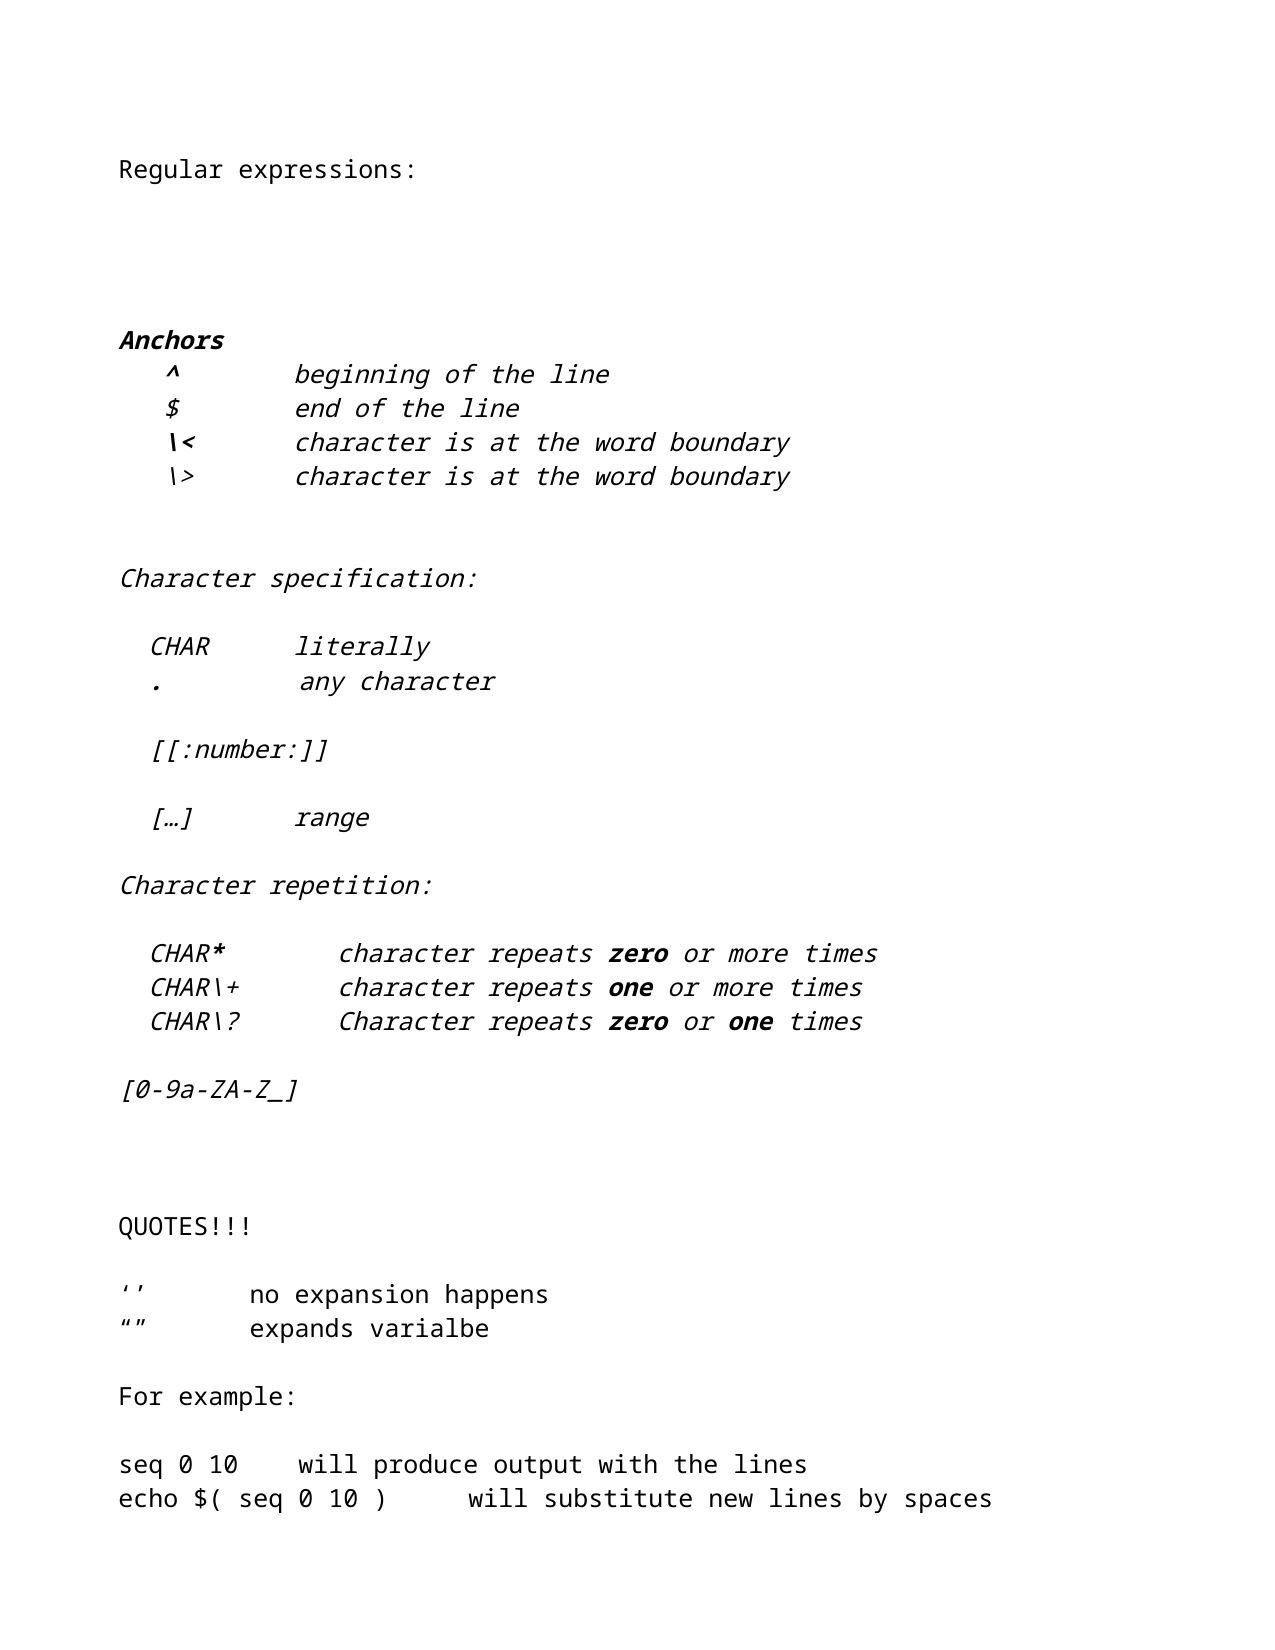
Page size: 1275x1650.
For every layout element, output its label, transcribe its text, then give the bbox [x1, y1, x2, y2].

text CHAR* character repeats zero or more times [118, 936, 1157, 970]
text QUOTES!!! [118, 1208, 1157, 1242]
text ^ beginning of the line [118, 357, 1157, 391]
text CHAR literally [118, 629, 1157, 663]
text echo $( seq 0 10 ) will substitute new lines by spaces [118, 1481, 1157, 1515]
text Character repetition: [118, 867, 1157, 902]
text [[:number:]] [118, 731, 1157, 765]
text seq 0 10 will produce output with the lines [118, 1447, 1157, 1481]
text CHAR\? Character repeats zero or one times [118, 1004, 1157, 1038]
text [0-9a-ZA-Z_] [118, 1072, 1157, 1106]
text Character specification: [118, 561, 1157, 595]
text ‘’ no expansion happens [118, 1276, 1157, 1310]
text […] range [118, 799, 1157, 833]
text “” expands varialbe [118, 1310, 1157, 1344]
text . any character [118, 663, 1157, 697]
text For example: [118, 1378, 1157, 1412]
text \> character is at the word boundary [118, 459, 1157, 493]
text CHAR\+ character repeats one or more times [118, 970, 1157, 1004]
text Anchors [118, 322, 1157, 357]
text Regular expressions: [118, 152, 1157, 186]
text \< character is at the word boundary [118, 425, 1157, 459]
text $ end of the line [118, 391, 1157, 425]
